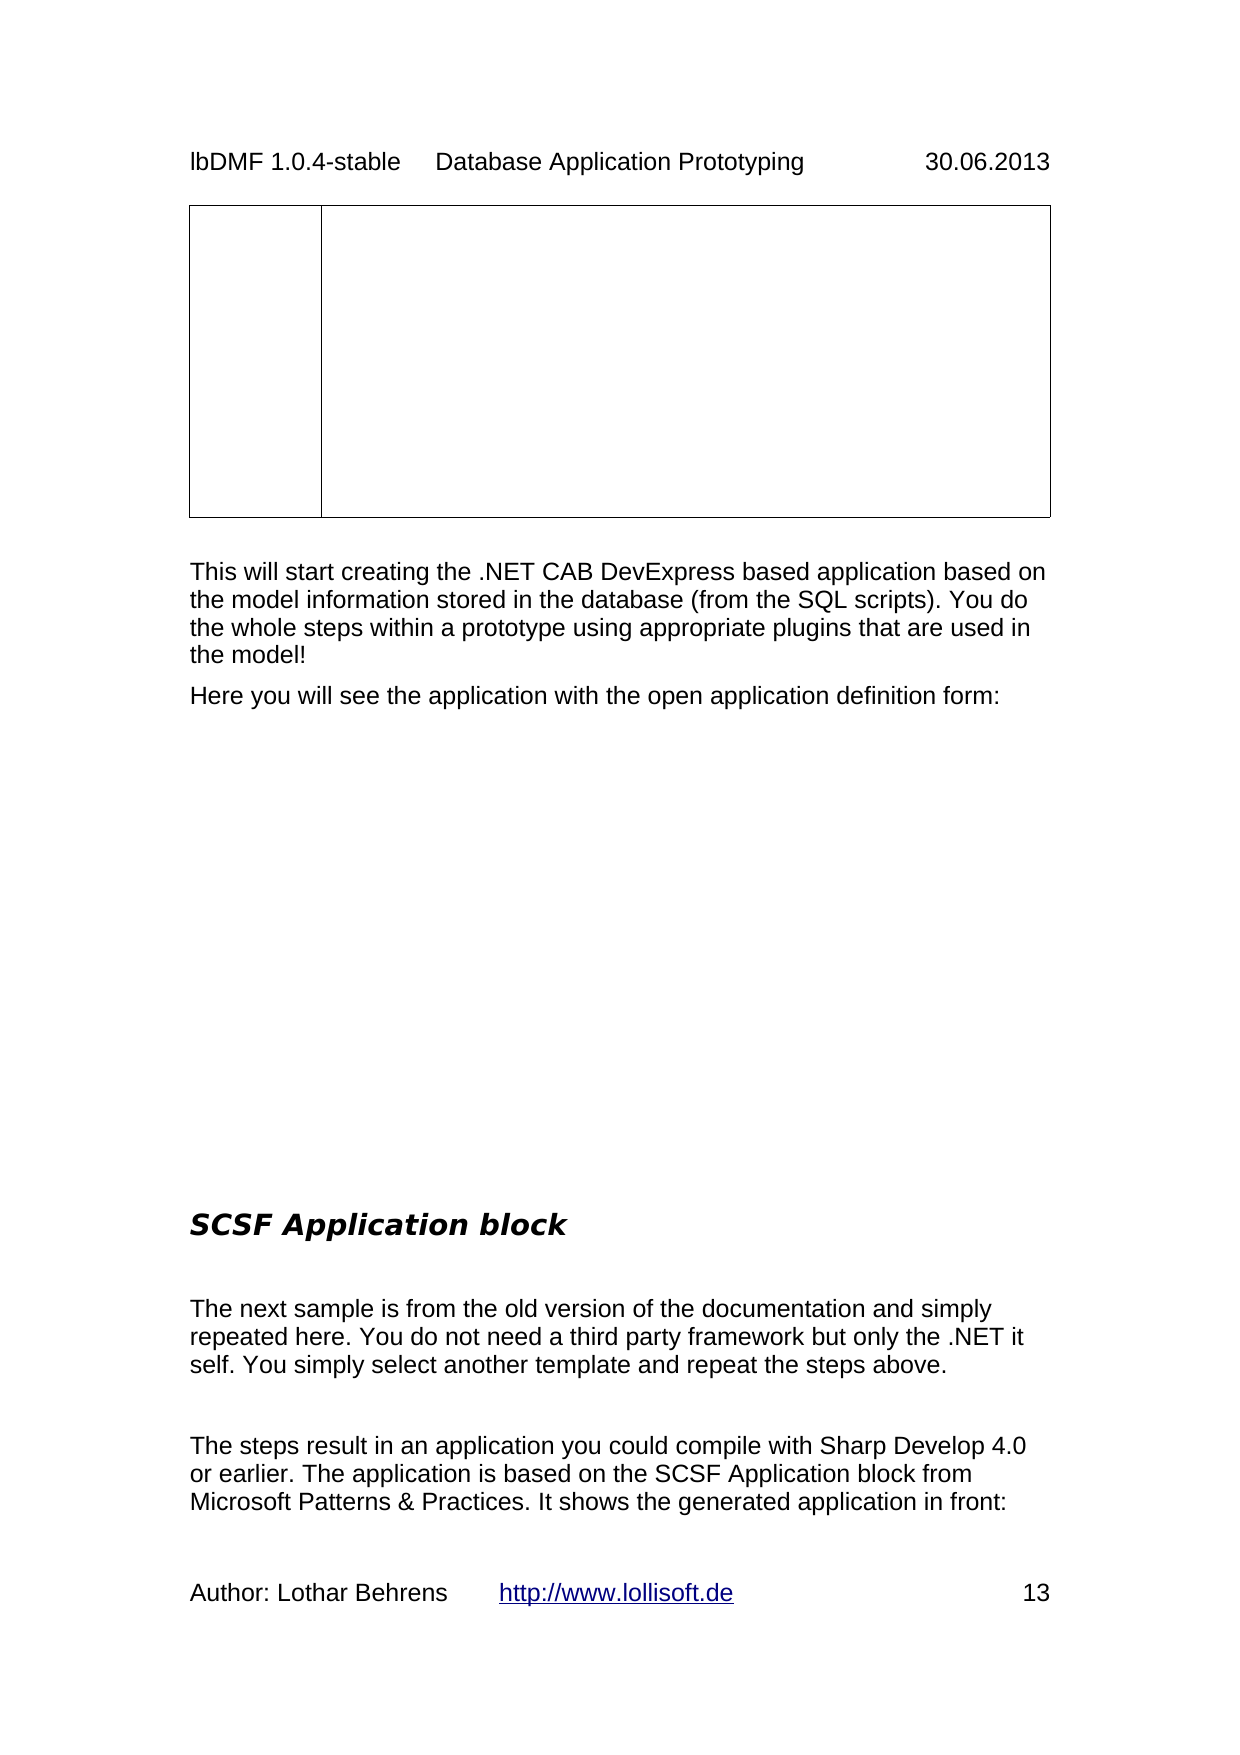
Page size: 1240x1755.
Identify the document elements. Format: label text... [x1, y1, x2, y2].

text The next sample is from the old version of the documentation and simply repeated here. You do not need a third party framework but only the .NET it self. You simply select another template and repeat the steps above. [189, 1295, 1050, 1379]
table_cell [322, 206, 1050, 517]
text The steps result in an application you could compile with Sharp Develop 4.0 or earlier. The application is based on the SCSF Application block from Microsoft Patterns & Practices. It shows the generated application in front: [189, 1432, 1050, 1516]
text Here you will see the application with the open application definition form: [189, 682, 1050, 709]
subtitle SCSF Application block [189, 1208, 1050, 1242]
table_cell [190, 206, 321, 517]
text This will start creating the .NET CAB DevExpress based application based on the model information stored in the database (from the SQL scripts). You do the whole steps within a prototype using appropriate plugins that are used in the model! [189, 557, 1050, 669]
